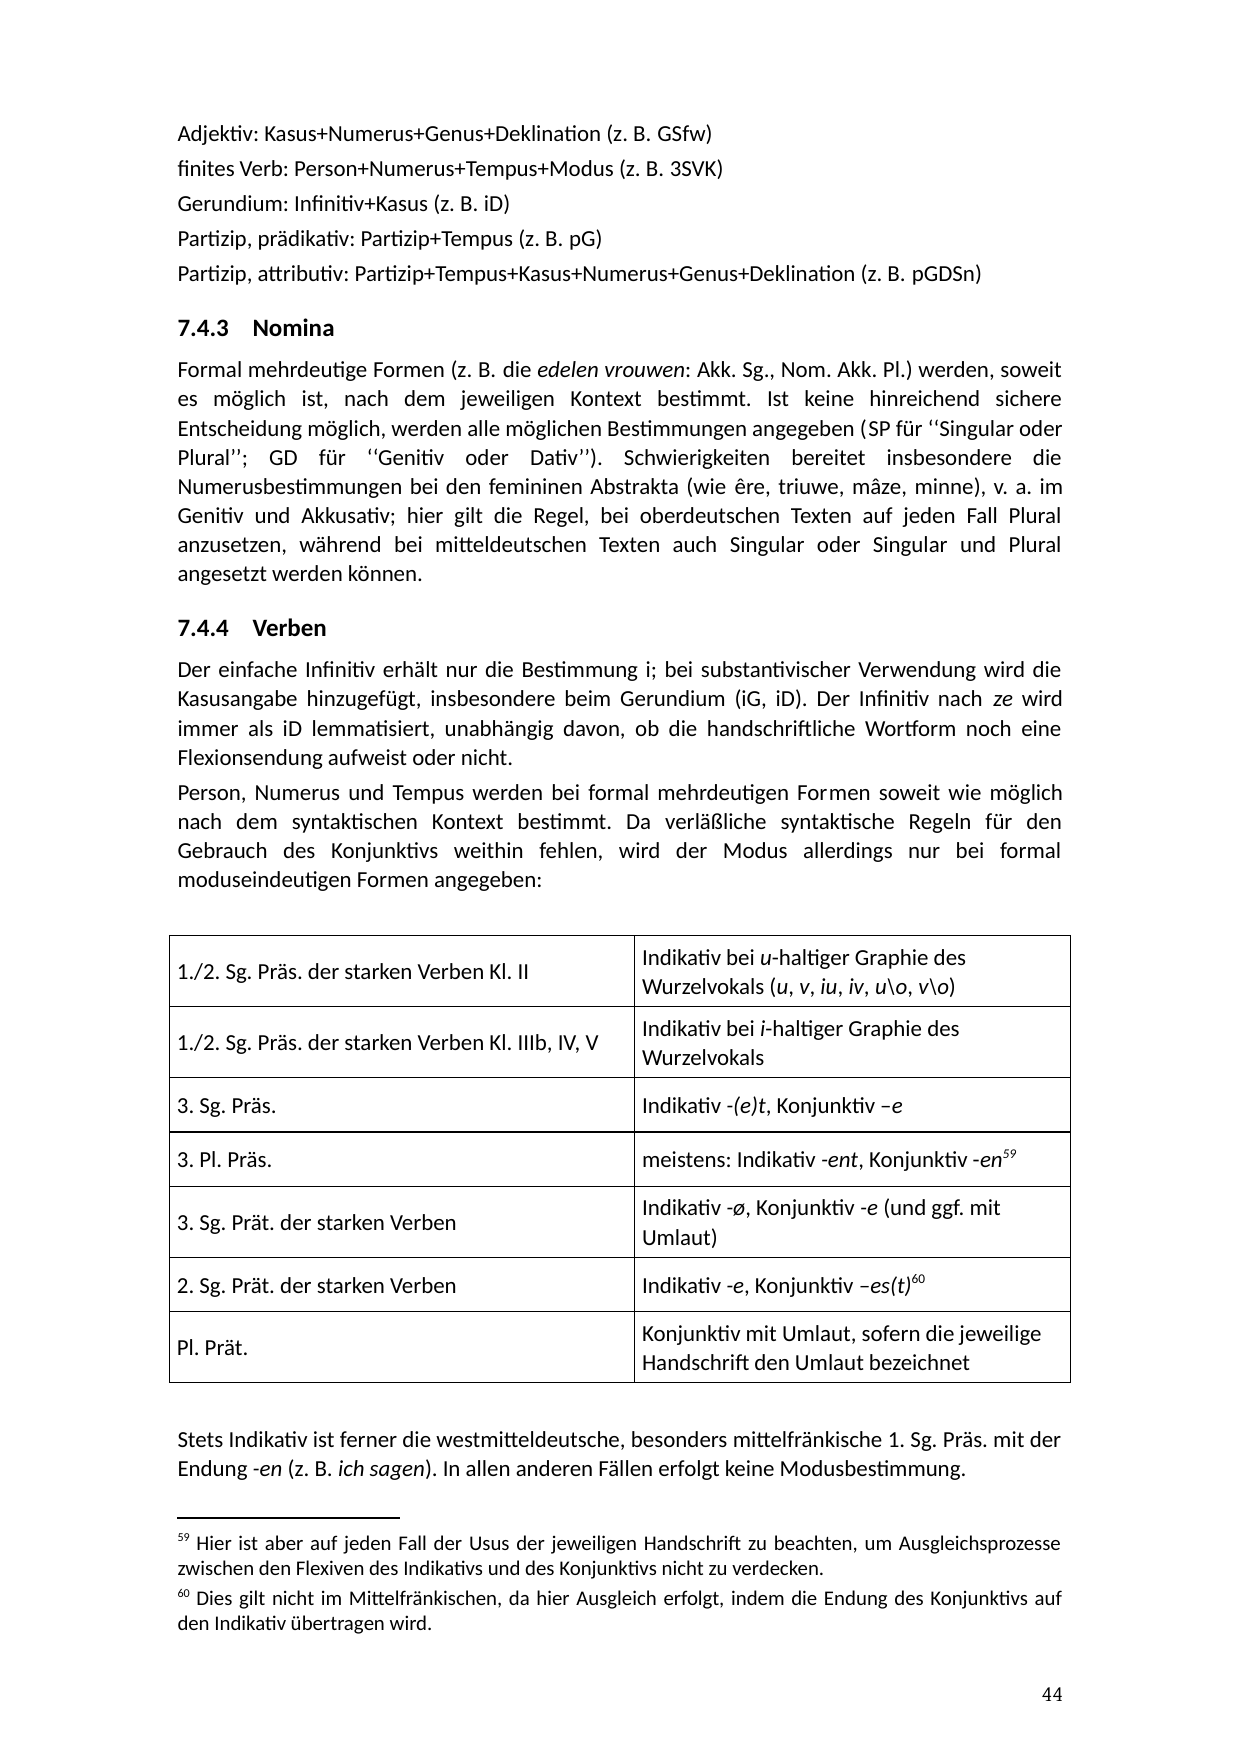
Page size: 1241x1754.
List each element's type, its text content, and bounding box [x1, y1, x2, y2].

table_cell 3. Sg. Präs. [170, 1078, 634, 1131]
table_cell 3. Pl. Präs. [170, 1133, 634, 1186]
subtitle Verben [177, 613, 1063, 642]
table_cell Pl. Prät. [170, 1312, 634, 1382]
table_cell 1./2. Sg. Präs. der starken Verben Kl. IIIb, IV, V [170, 1007, 634, 1077]
table_cell 3. Sg. Prät. der starken Verben [170, 1187, 634, 1257]
table_cell meistens: Indikativ -ent, Konjunktiv -en [635, 1133, 1070, 1186]
text Adjektiv: Kasus+Numerus+Genus+Deklination (z. B. GSfw) [177, 118, 1063, 147]
table_cell Indikativ bei i-haltiger Graphie des Wurzelvokals [635, 1007, 1070, 1077]
table_cell Indikativ -e, Konjunktiv –es(t) [635, 1258, 1070, 1311]
text Gerundium: Infinitiv+Kasus (z. B. iD) [177, 188, 1063, 217]
text Formal mehrdeutige Formen (z. B. die edelen vrouwen: Akk. Sg., Nom. Akk. Pl.) werden, soweit es möglich ist, nach dem jeweiligen Kontext bestimmt. Ist keine hinreichend sichere Entscheidung möglich, werden alle möglichen Bestimmungen angegeben (SP für ‘‘Singular oder Plural’’; GD für ‘‘Genitiv oder Dativ’’). Schwierigkeiten bereitet insbesondere die Numerusbestimmungen bei den femininen Abstrakta (wie êre, triuwe, mâze, minne), v. a. im Genitiv und Akkusativ; hier gilt die Regel, bei oberdeutschen Texten auf jeden Fall Plural anzusetzen, während bei mitteldeutschen Texten auch Singular oder Singular und Plural angesetzt werden können. [177, 354, 1063, 588]
text Person, Numerus und Tempus werden bei formal mehrdeutigen For­men soweit wie möglich nach dem syntaktischen Kontext bestimmt. Da verläßliche syntaktische Regeln für den Gebrauch des Konjunktivs weithin fehlen, wird der Modus allerdings nur bei formal moduseindeutigen Formen angegeben: [177, 777, 1063, 894]
subtitle Nomina [177, 313, 1063, 342]
table_cell Indikativ -(e)t, Konjunktiv –e [635, 1078, 1070, 1131]
text Der einfache Infinitiv erhält nur die Bestimmung i; bei substantivischer Verwendung wird die Kasusangabe hinzugefügt, insbesondere beim Gerundium (iG, iD). Der Infinitiv nach ze wird immer als iD lemmatisiert, unabhängig davon, ob die handschriftliche Wortform noch eine Flexionsendung aufweist oder nicht. [177, 654, 1063, 771]
table_cell Indikativ -ø, Konjunktiv -e (und ggf. mit Umlaut) [635, 1187, 1070, 1257]
text Partizip, attributiv: Partizip+Tempus+Kasus+Numerus+Genus+Deklination (z. B. pGDSn) [177, 258, 1063, 288]
table_cell Konjunktiv mit Umlaut, sofern die jeweilige Handschrift den Umlaut bezeichnet [635, 1312, 1070, 1382]
text Stets Indikativ ist ferner die westmitteldeutsche, besonders mittelfränkische 1. Sg. Präs. mit der Endung -en (z. B. ich sagen). In allen anderen Fällen erfolgt keine Modusbestimmung. [177, 1424, 1063, 1483]
table_cell 2. Sg. Prät. der starken Verben [170, 1258, 634, 1311]
text finites Verb: Person+Numerus+Tempus+Modus (z. B. 3SVK) [177, 153, 1063, 182]
text Partizip, prädikativ: Partizip+Tempus (z. B. pG) [177, 223, 1063, 253]
table_header 1./2. Sg. Präs. der starken Verben Kl. II [170, 936, 634, 1006]
table_header Indikativ bei u-haltiger Graphie des Wurzelvokals (u, v, iu, iv, u\o, v\o) [635, 936, 1070, 1006]
